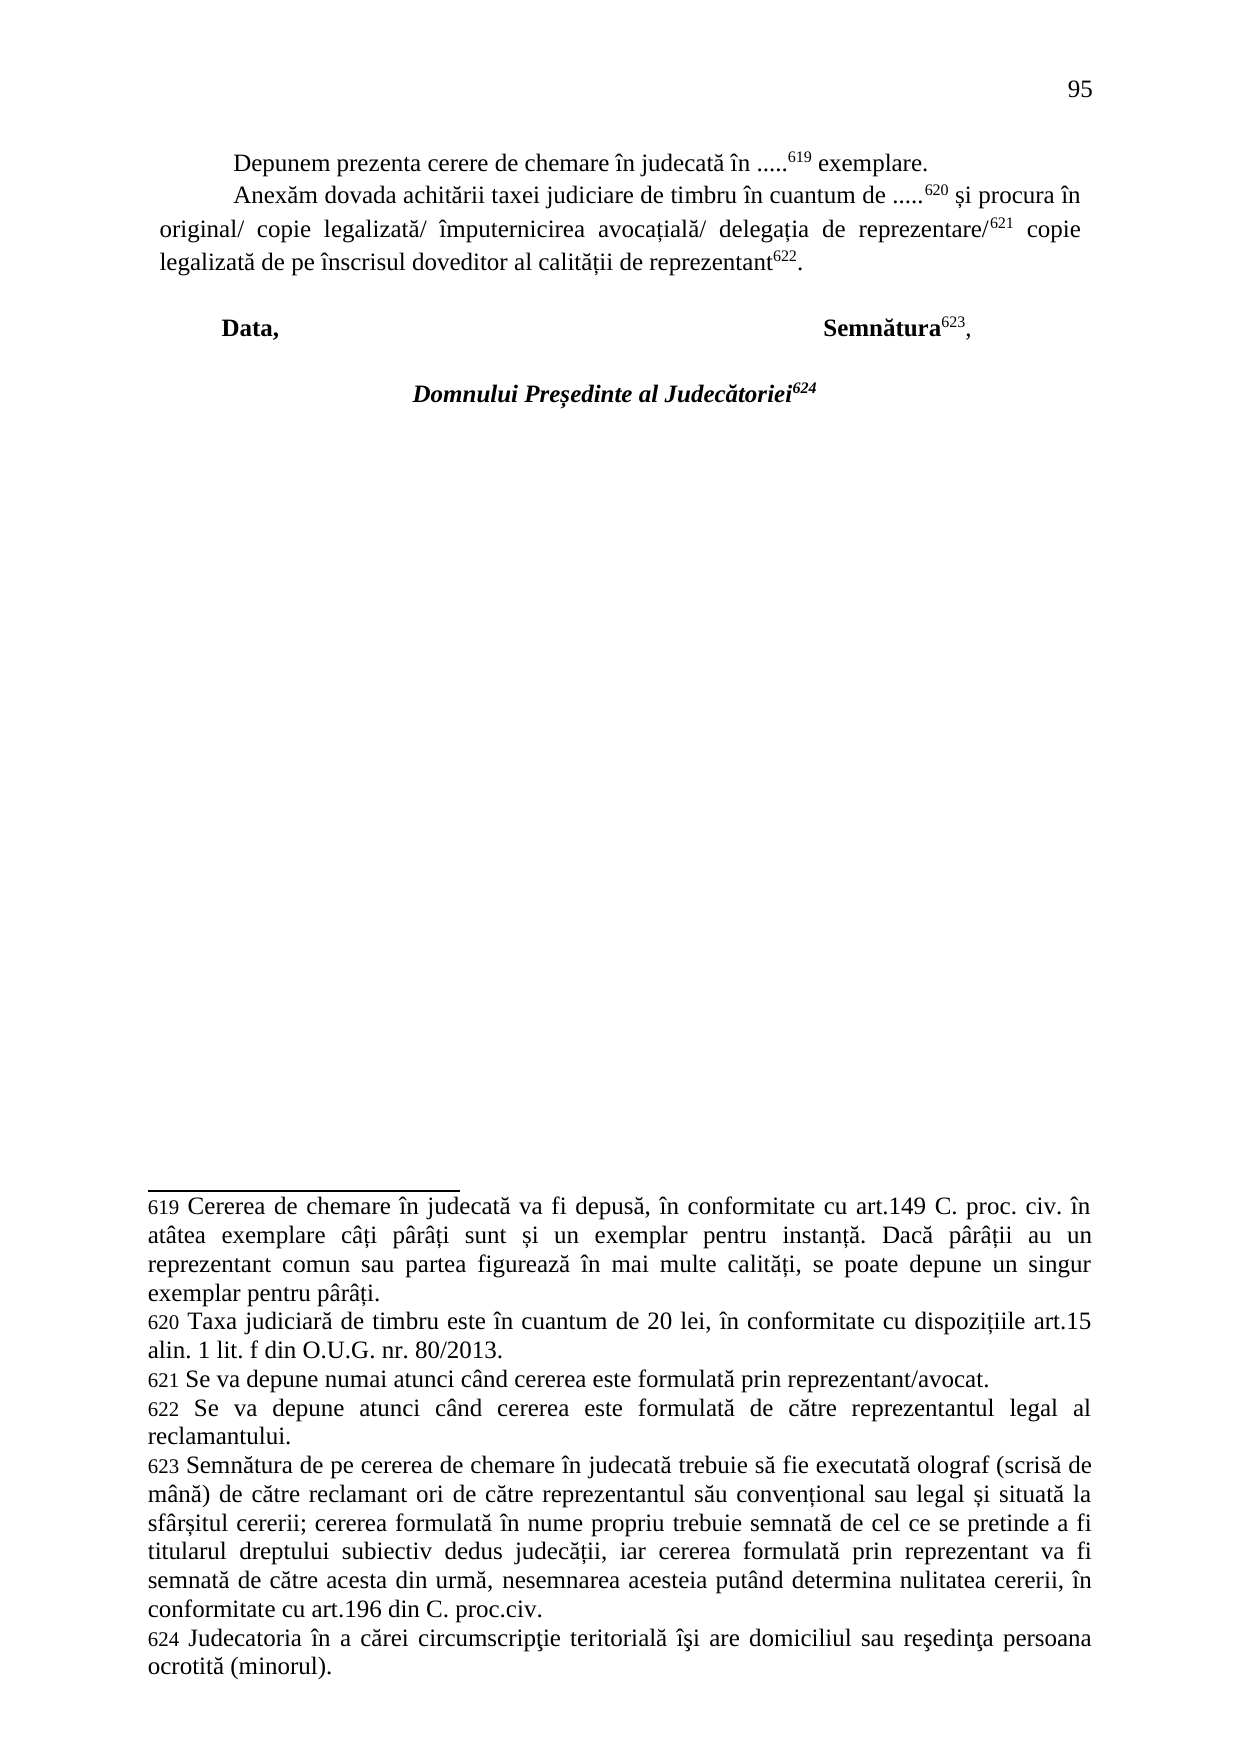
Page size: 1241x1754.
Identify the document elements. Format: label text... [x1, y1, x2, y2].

text Anexăm dovada achitării taxei judiciare de timbru în cuantum de ..... și procura în original/ copie legalizată/ împuternicirea avocațială/ delegația de reprezentare/ copie legalizată de pe înscrisul doveditor al calității de reprezentant. [159, 181, 1081, 275]
text Depunem prezenta cerere de chemare în judecată în ..... exemplare. [159, 148, 1081, 176]
text Judecatoria în a cărei circumscripţie teritorială îşi are domiciliul sau reşedinţa persoana ocrotită (minorul). [148, 1623, 1093, 1680]
text Semnătura de pe cererea de chemare în judecată trebuie să fie executată olograf (scrisă de mână) de către reclamant ori de către reprezentantul său convențional sau legal și situată la sfârșitul cererii; cererea formulată în nume propriu trebuie semnată de cel ce se pretinde a fi titularul dreptului subiectiv dedus judecății, iar cererea formulată prin reprezentant va fi semnată de către acesta din urmă, nesemnarea acesteia putând determina nulitatea cererii, în conformitate cu art.196 din C. proc.civ. [148, 1450, 1093, 1623]
text Cererea de chemare în judecată va fi depusă, în conformitate cu art.149 C. proc. civ. în atâtea exemplare câți pârâți sunt și un exemplar pentru instanță. Dacă pârâții au un reprezentant comun sau partea figurează în mai multe calități, se poate depune un singur exemplar pentru pârâți. [148, 1191, 1093, 1306]
text Taxa judiciară de timbru este în cuantum de 20 lei, în conformitate cu dispozițiile art.15 alin. 1 lit. f din O.U.G. nr. 80/2013. [148, 1306, 1093, 1364]
text Data, Semnătura, [159, 313, 1081, 341]
text Se va depune numai atunci când cererea este formulată prin reprezentant/avocat. [148, 1364, 1093, 1393]
text Domnului Președinte al Judecătoriei [148, 379, 1087, 407]
text Se va depune atunci când cererea este formulată de către reprezentantul legal al reclamantului. [148, 1393, 1093, 1450]
